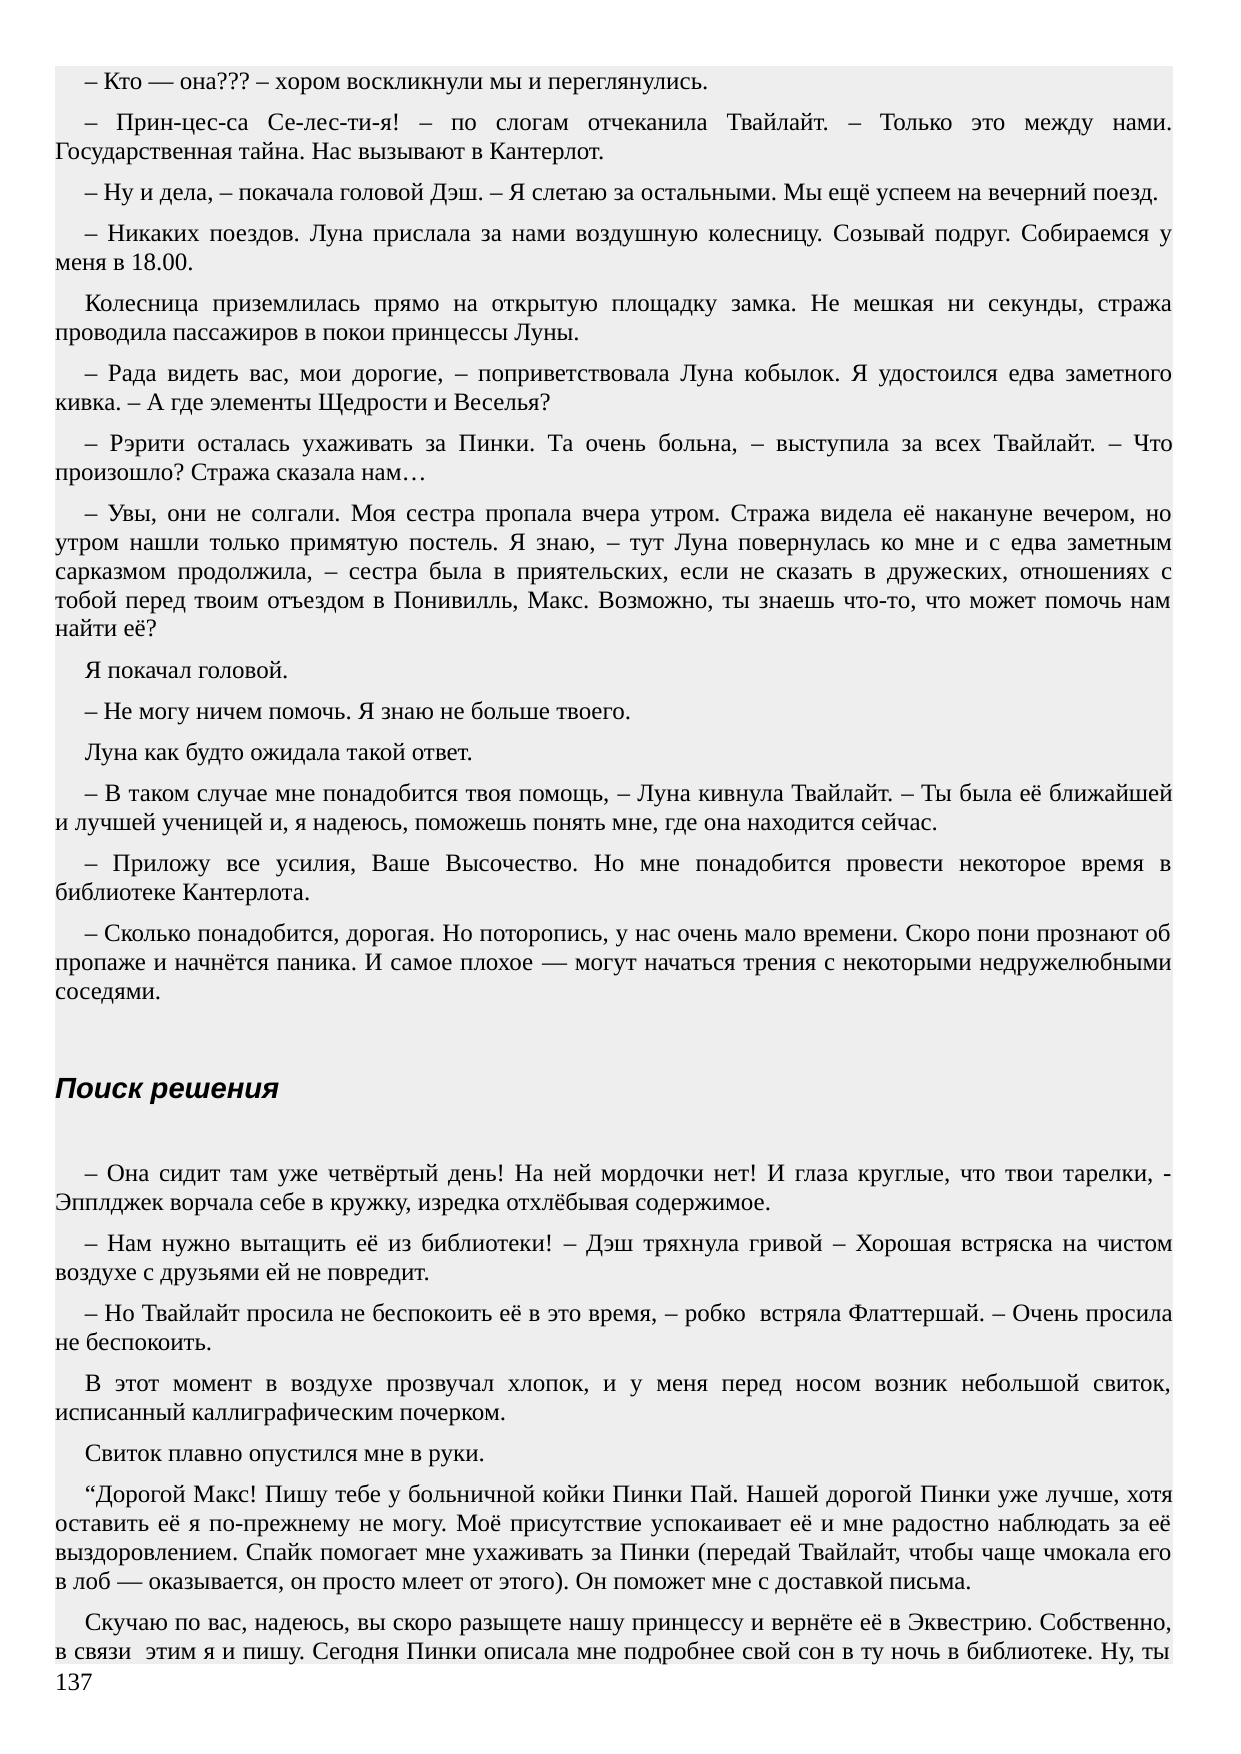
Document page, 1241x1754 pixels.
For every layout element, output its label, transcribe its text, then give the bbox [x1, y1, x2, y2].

text – Ну и дела, – покачала головой Дэш. – Я слетаю за остальными. Мы ещё успеем на вечерний поезд. [55, 177, 1173, 206]
text – Сколько понадобится, дорогая. Но поторопись, у нас очень мало времени. Скоро пони прознают об пропаже и начнётся паника. И самое плохое — могут начаться трения с некоторыми недружелюбными соседями. [55, 918, 1173, 1005]
text Свиток плавно опустился мне в руки. [55, 1438, 1173, 1467]
text – Рэрити осталась ухаживать за Пинки. Та очень больна, – выступила за всех Твайлайт. – Что произошло? Стража сказала нам… [55, 428, 1173, 486]
subtitle Поиск решения [55, 1071, 1173, 1104]
text – Рада видеть вас, мои дорогие, – поприветствовала Луна кобылок. Я удостоился едва заметного кивка. – А где элементы Щедрости и Веселья? [55, 358, 1173, 416]
text – В таком случае мне понадобится твоя помощь, – Луна кивнула Твайлайт. – Ты была её ближайшей и лучшей ученицей и, я надеюсь, поможешь понять мне, где она находится сейчас. [55, 778, 1173, 836]
text “Дорогой Макс! Пишу тебе у больничной койки Пинки Пай. Нашей дорогой Пинки уже лучше, хотя оставить её я по-прежнему не могу. Моё присутствие успокаивает её и мне радостно наблюдать за её выздоровлением. Спайк помогает мне ухаживать за Пинки (передай Твайлайт, чтобы чаще чмокала его в лоб — оказывается, он просто млеет от этого). Он поможет мне с доставкой письма. [55, 1479, 1173, 1594]
text Луна как будто ожидала такой ответ. [55, 737, 1173, 766]
text – Увы, они не солгали. Моя сестра пропала вчера утром. Стража видела её накануне вечером, но утром нашли только примятую постель. Я знаю, – тут Луна повернулась ко мне и с едва заметным сарказмом продолжила, – сестра была в приятельских, если не сказать в дружеских, отношениях с тобой перед твоим отъездом в Понивилль, Макс. Возможно, ты знаешь что-то, что может помочь нам найти её? [55, 498, 1173, 642]
text Скучаю по вас, надеюсь, вы скоро разыщете нашу принцессу и вернёте её в Эквестрию. Собственно, в связи этим я и пишу. Сегодня Пинки описала мне подробнее свой сон в ту ночь в библиотеке. Ну, ты [55, 1607, 1173, 1664]
text – Нам нужно вытащить её из библиотеки! – Дэш тряхнула гривой – Хорошая встряска на чистом воздухе с друзьями ей не повредит. [55, 1228, 1173, 1286]
text – Никаких поездов. Луна прислала за нами воздушную колесницу. Созывай подруг. Собираемся у меня в 18.00. [55, 218, 1173, 276]
text – Кто — она??? – хором воскликнули мы и переглянулись. [55, 66, 1173, 95]
text В этот момент в воздухе прозвучал хлопок, и у меня перед носом возник небольшой свиток, исписанный каллиграфическим почерком. [55, 1368, 1173, 1426]
text Колесница приземлилась прямо на открытую площадку замка. Не мешкая ни секунды, стража проводила пассажиров в покои принцессы Луны. [55, 288, 1173, 346]
text – Она сидит там уже четвёртый день! На ней мордочки нет! И глаза круглые, что твои тарелки, - Эпплджек ворчала себе в кружку, изредка отхлёбывая содержимое. [55, 1158, 1173, 1216]
text Я покачал головой. [55, 655, 1173, 683]
text – Не могу ничем помочь. Я знаю не больше твоего. [55, 696, 1173, 725]
text – Прин-цес-са Се-лес-ти-я! – по слогам отчеканила Твайлайт. – Только это между нами. Государственная тайна. Нас вызывают в Кантерлот. [55, 107, 1173, 165]
text – Приложу все усилия, Ваше Высочество. Но мне понадобится провести некоторое время в библиотеке Кантерлота. [55, 848, 1173, 906]
text – Но Твайлайт просила не беспокоить её в это время, – робко встряла Флаттершай. – Очень просила не беспокоить. [55, 1298, 1173, 1356]
